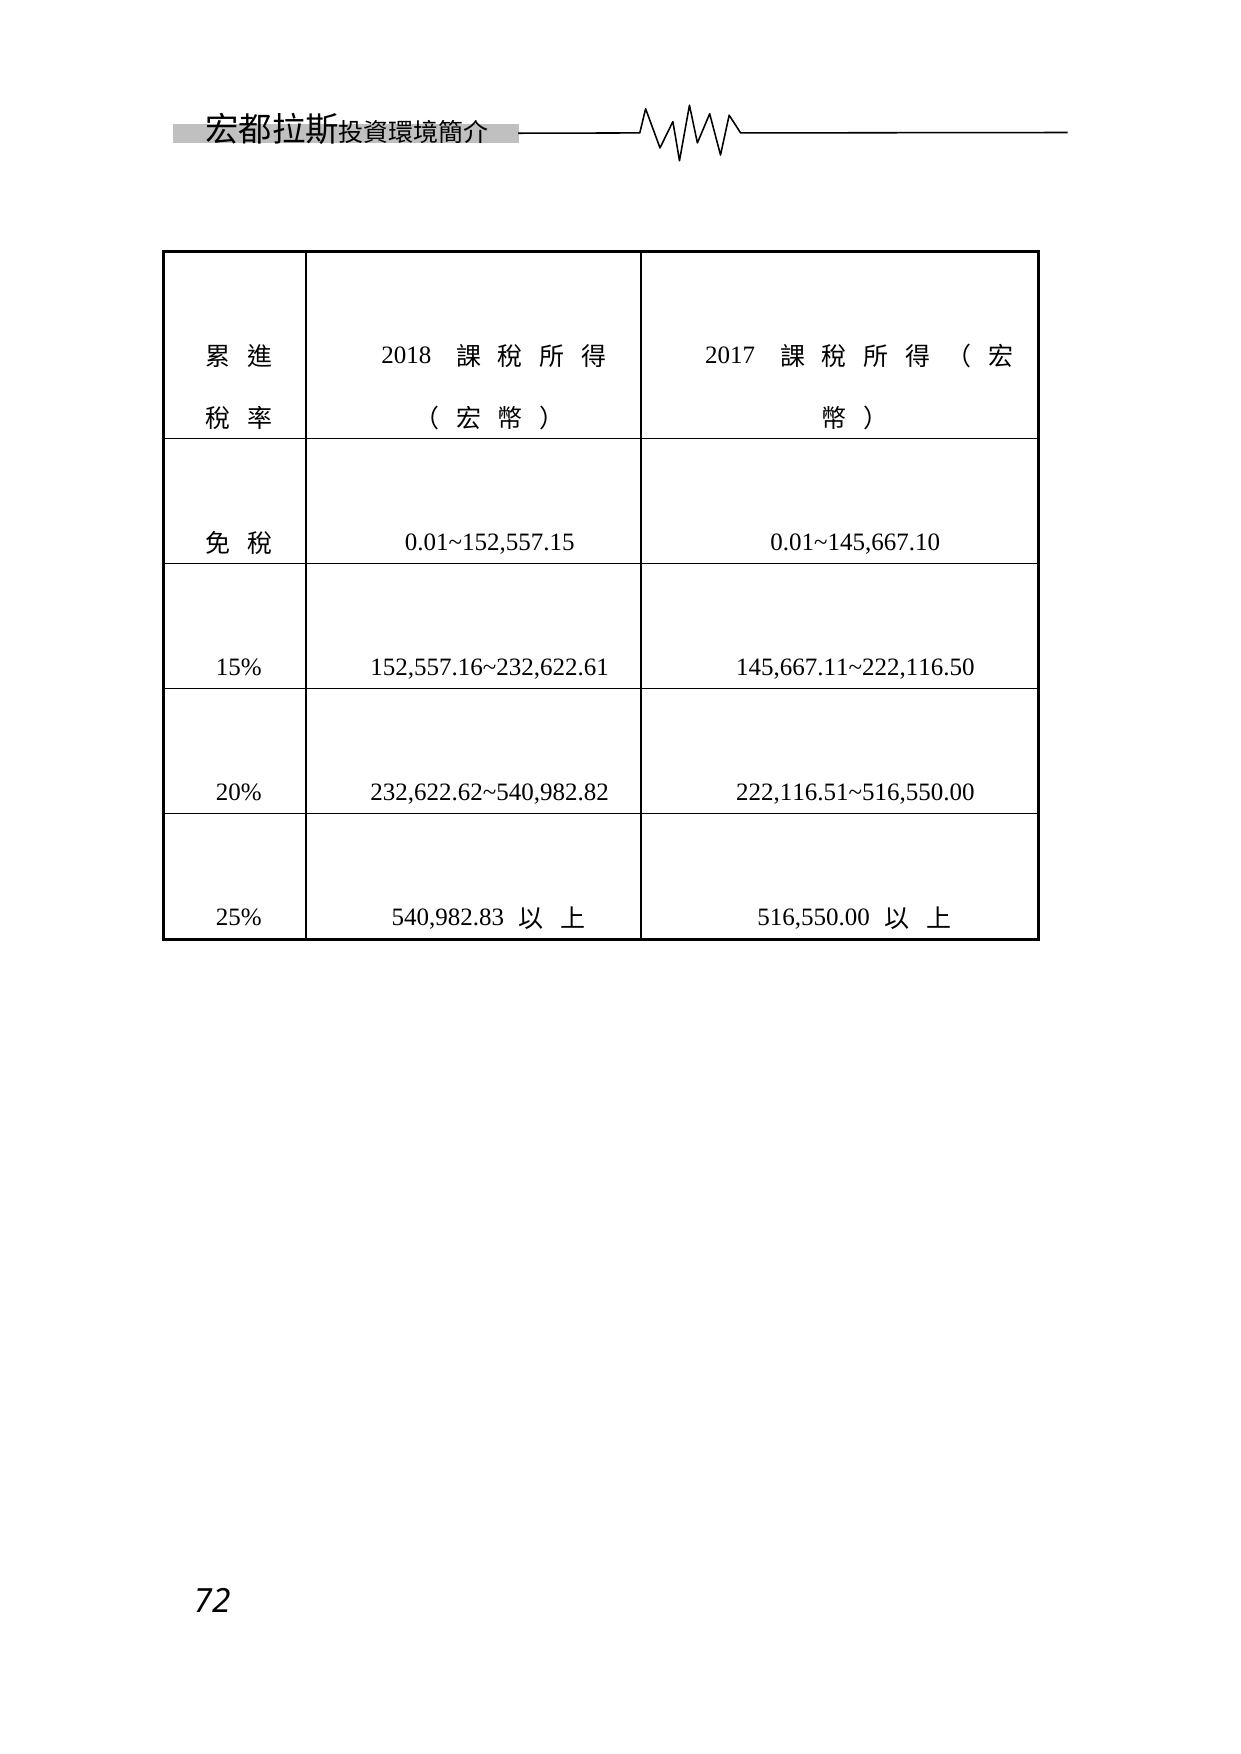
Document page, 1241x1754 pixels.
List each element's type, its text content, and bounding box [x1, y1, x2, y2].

table_cell 0.01~152,557.15 [307, 439, 640, 563]
table_cell 222,116.51~516,550.00 [642, 689, 1037, 813]
table_cell 0.01~145,667.10 [642, 439, 1037, 563]
table_header 2017課稅所得（宏幣） [642, 253, 1037, 438]
table_cell 540,982.83以上 [307, 814, 640, 938]
table_cell 232,622.62~540,982.82 [307, 689, 640, 813]
table_cell 25% [165, 814, 305, 938]
table_cell 516,550.00以上 [642, 814, 1037, 938]
table_cell 20% [165, 689, 305, 813]
table_cell 15% [165, 564, 305, 688]
table_cell 152,557.16~232,622.61 [307, 564, 640, 688]
table_header 2018課稅所得（宏幣） [307, 253, 640, 438]
table_header 累進稅率 [165, 253, 305, 438]
table_cell 免稅 [165, 439, 305, 563]
table_cell 145,667.11~222,116.50 [642, 564, 1037, 688]
